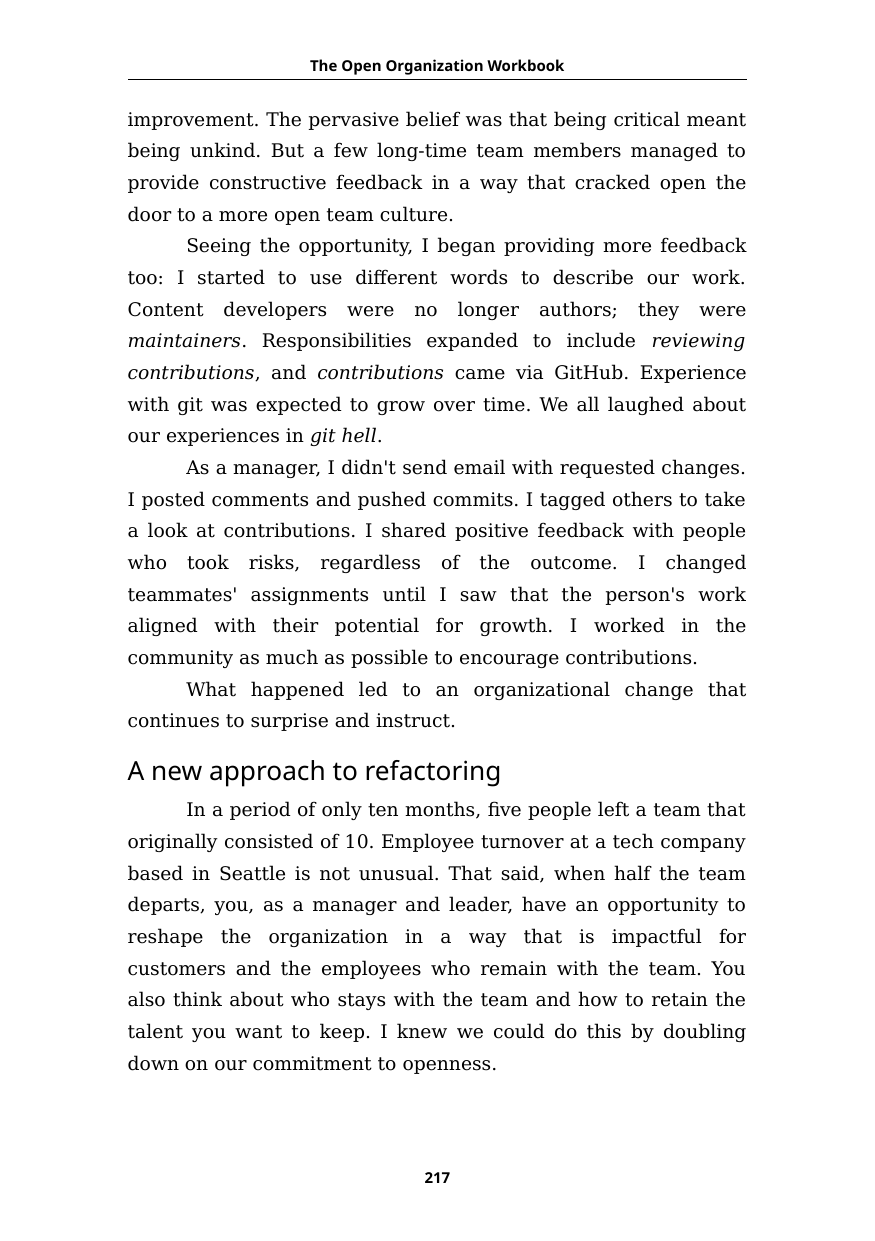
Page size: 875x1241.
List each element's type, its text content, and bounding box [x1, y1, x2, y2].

text As a manager, I didn't send email with requested changes. I posted comments and pushed commits. I tagged others to take a look at contributions. I shared positive feedback with people who took risks, regardless of the outcome. I changed teammates' assignments until I saw that the person's work aligned with their potential for growth. I worked in the community as much as possible to encourage contributions. [127, 457, 747, 669]
subtitle A new approach to refactoring [127, 757, 747, 787]
text Seeing the opportunity, I began providing more feedback too: I started to use different words to describe our work. Content developers were no longer authors; they were maintainers. Responsibilities expanded to include reviewing contributions, and contributions came via GitHub. Experience with git was expected to grow over time. We all laughed about our experiences in git hell. [127, 235, 747, 447]
text What happened led to an organizational change that continues to surprise and instruct. [127, 679, 747, 732]
text In a period of only ten months, five people left a team that originally consisted of 10. Employee turnover at a tech company based in Seattle is not unusual. That said, when half the team departs, you, as a manager and leader, have an opportunity to reshape the organization in a way that is impactful for customers and the employees who remain with the team. You also think about who stays with the team and how to retain the talent you want to keep. I knew we could do this by doubling down on our commitment to openness. [127, 799, 747, 1075]
text improvement. The pervasive belief was that being critical meant being unkind. But a few long-time team members managed to provide constructive feedback in a way that cracked open the door to a more open team culture. [127, 109, 747, 226]
